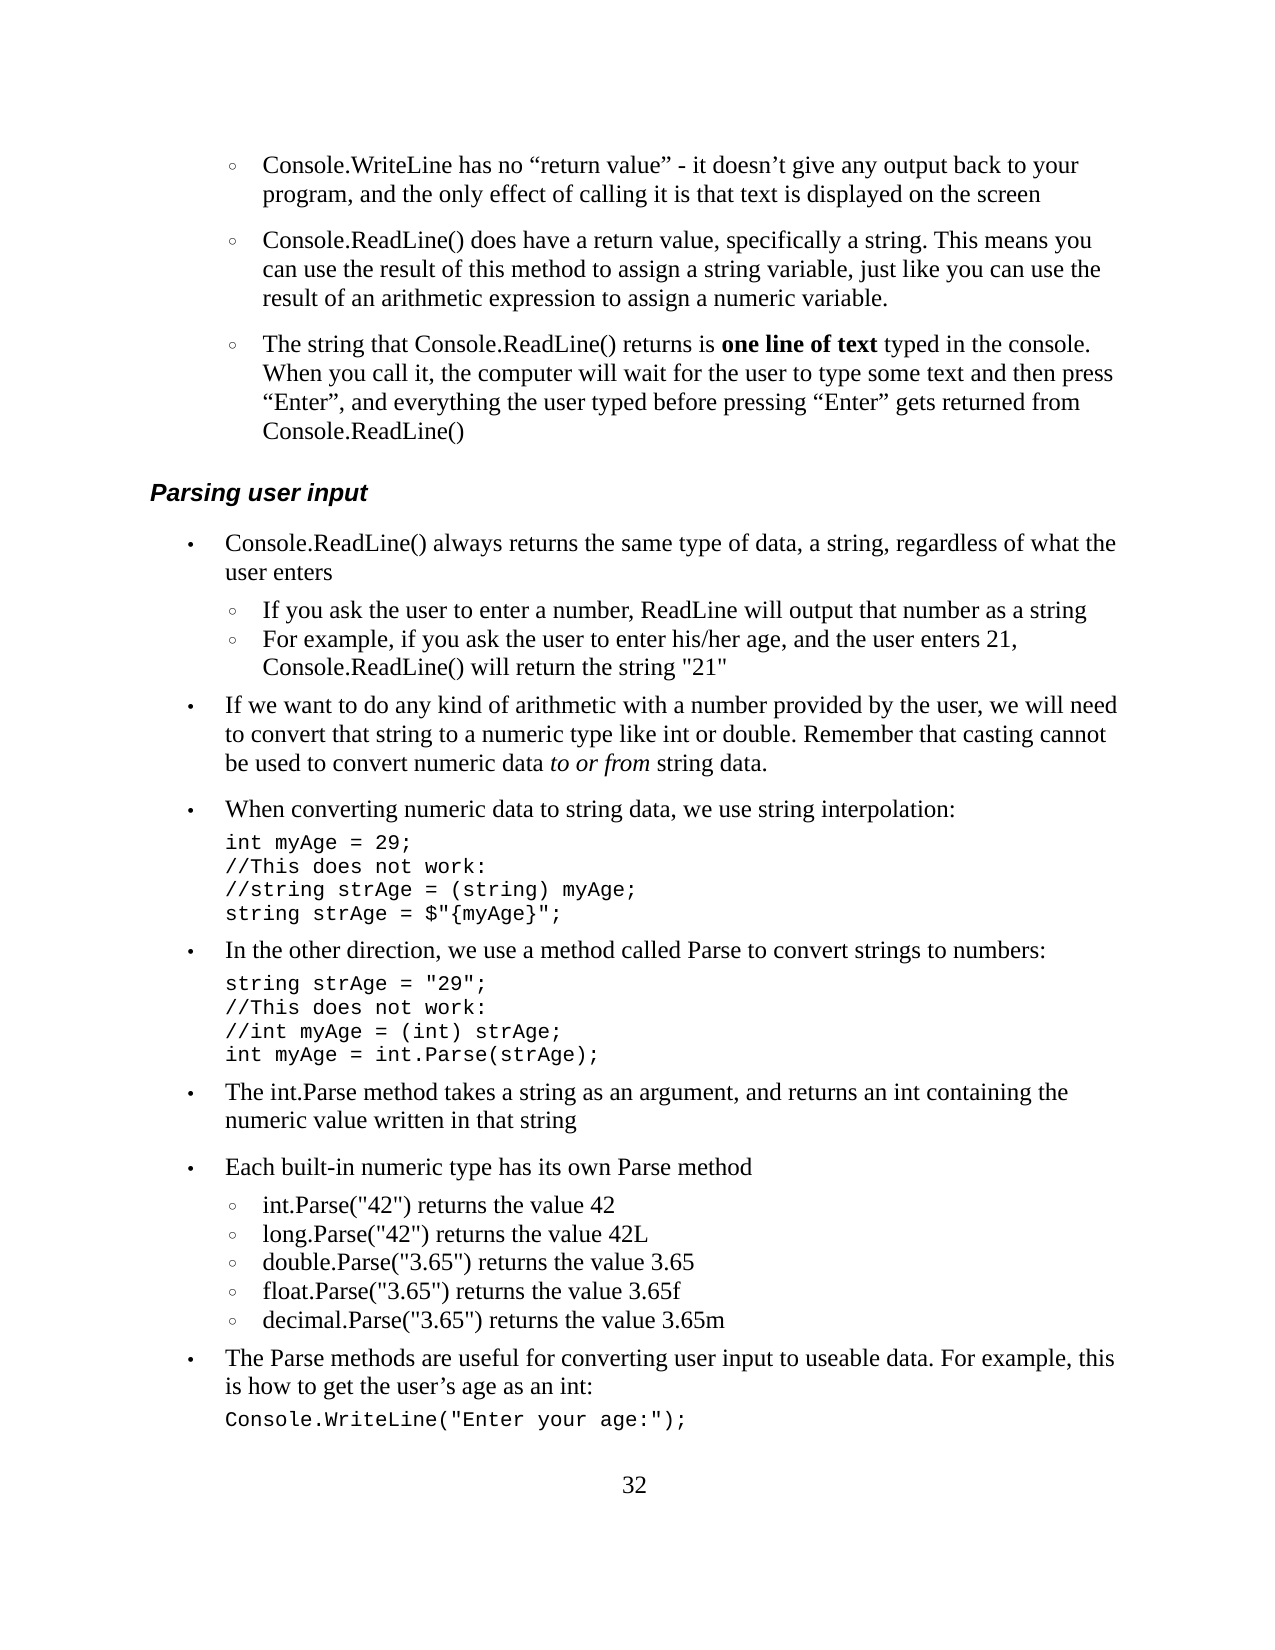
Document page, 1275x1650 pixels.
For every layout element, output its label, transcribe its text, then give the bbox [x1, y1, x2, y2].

list Console.ReadLine() does have a return value, specifically a string. This means you can use the result of this method to assign a string variable, just like you can use the result of an arithmetic expression to assign a numeric variable. [225, 225, 1125, 312]
list //This does not work: [187, 856, 1125, 879]
list The string that Console.ReadLine() returns is one line of text typed in the console. When you call it, the computer will wait for the user to type some text and then press “Enter”, and everything the user typed before pressing “Enter” gets returned from Console.ReadLine() [225, 329, 1125, 444]
list Console.WriteLine has no “return value” - it doesn’t give any output back to your program, and the only effect of calling it is that text is displayed on the screen [225, 150, 1125, 207]
list double.Parse("3.65") returns the value 3.65 [225, 1247, 1125, 1276]
list Console.WriteLine("Enter your age:"); [187, 1409, 1125, 1433]
list For example, if you ask the user to enter his/her age, and the user enters 21, Console.ReadLine() will return the string "21" [225, 624, 1125, 681]
list The int.Parse method takes a string as an argument, and returns an int containing the numeric value written in that string [187, 1077, 1125, 1134]
list //int myAge = (int) strAge; [187, 1021, 1125, 1044]
list Console.ReadLine() always returns the same type of data, a string, regardless of what the user enters [187, 528, 1125, 586]
list int myAge = int.Parse(strAge); [187, 1044, 1125, 1068]
list Each built-in numeric type has its own Parse method [187, 1152, 1125, 1181]
list The Parse methods are useful for converting user input to useable data. For example, this is how to get the user’s age as an int: [187, 1343, 1125, 1400]
list decimal.Parse("3.65") returns the value 3.65m [225, 1305, 1125, 1334]
list string strAge = "29"; [187, 973, 1125, 997]
list string strAge = $"{myAge}"; [187, 903, 1125, 927]
list float.Parse("3.65") returns the value 3.65f [225, 1276, 1125, 1305]
list If we want to do any kind of arithmetic with a number provided by the user, we will need to convert that string to a numeric type like int or double. Remember that casting cannot be used to convert numeric data to or from string data. [187, 690, 1125, 776]
list If you ask the user to enter a number, ReadLine will output that number as a string [225, 595, 1125, 624]
list //string strAge = (string) myAge; [187, 879, 1125, 903]
list In the other direction, we use a method called Parse to convert strings to numbers: [187, 936, 1125, 964]
list long.Parse("42") returns the value 42L [225, 1219, 1125, 1247]
list int.Parse("42") returns the value 42 [225, 1190, 1125, 1219]
list int myAge = 29; [187, 832, 1125, 856]
list When converting numeric data to string data, we use string interpolation: [187, 794, 1125, 823]
list //This does not work: [187, 997, 1125, 1021]
subtitle Parsing user input [150, 478, 1125, 507]
